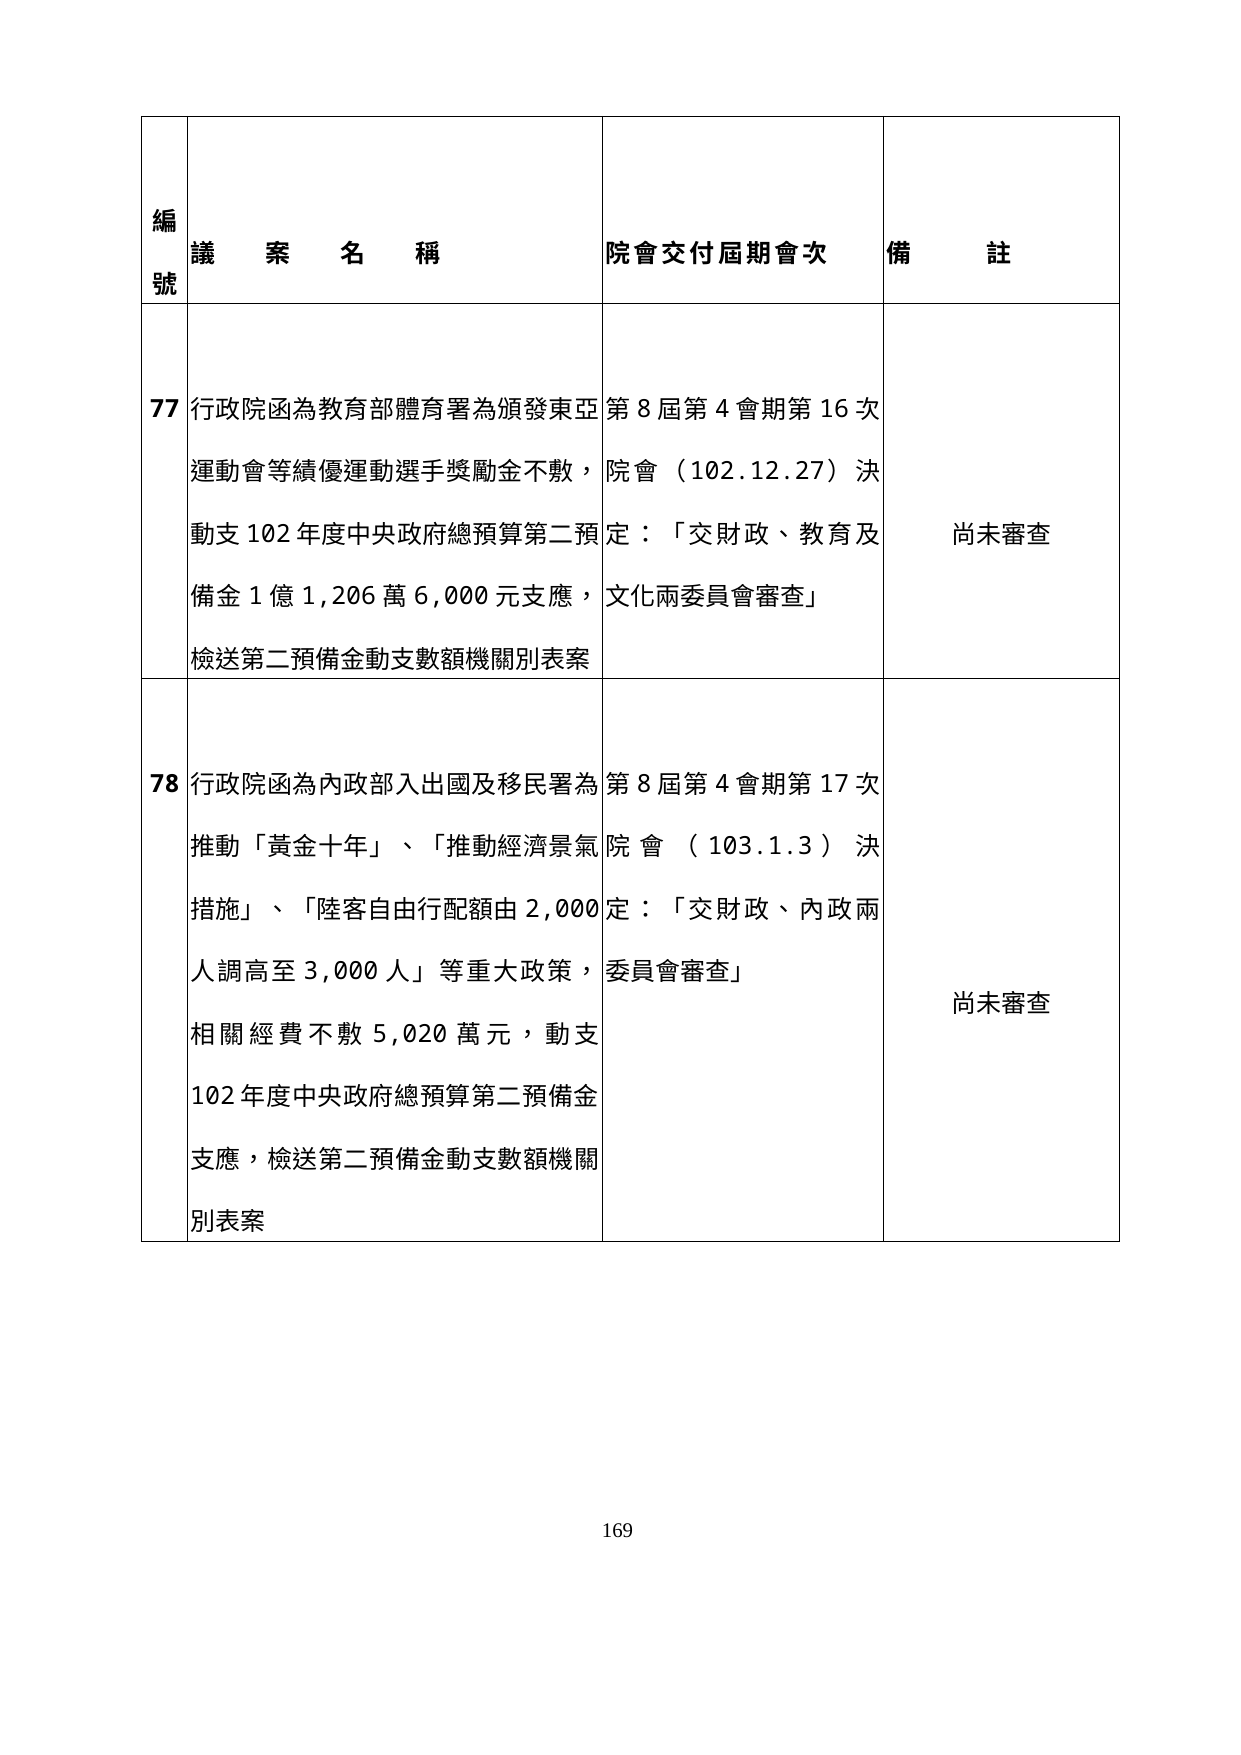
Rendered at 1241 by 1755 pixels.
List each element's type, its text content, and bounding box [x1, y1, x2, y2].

table_header 編號 [142, 117, 187, 303]
table_header 院會交付屆期會次 [603, 117, 883, 303]
table_cell 第8屆第4會期第17次院會（103.1.3）決定：「交財政、內政兩委員會審查」 [603, 679, 883, 1241]
table_cell 尚未審查 [884, 679, 1119, 1241]
table_header 備 註 [884, 117, 1119, 303]
table_cell 行政院函為內政部入出國及移民署為推動「黃金十年」、「推動經濟景氣措施」、「陸客自由行配額由2,000人調高至3,000人」等重大政策，相關經費不敷5,020萬元，動支102年度中央政府總預算第二預備金支應，檢送第二預備金動支數額機關別表案 [188, 679, 602, 1241]
table_cell 尚未審查 [884, 304, 1119, 678]
table_cell [142, 679, 187, 1241]
table_cell 行政院函為教育部體育署為頒發東亞運動會等績優運動選手獎勵金不敷，動支102年度中央政府總預算第二預備金1億1,206萬6,000元支應，檢送第二預備金動支數額機關別表案 [188, 304, 602, 678]
table_cell [142, 304, 187, 678]
table_header 議 案 名 稱 [188, 117, 602, 303]
table_cell 第8屆第4會期第16次院會（102.12.27）決定：「交財政、教育及文化兩委員會審查」 [603, 304, 883, 678]
